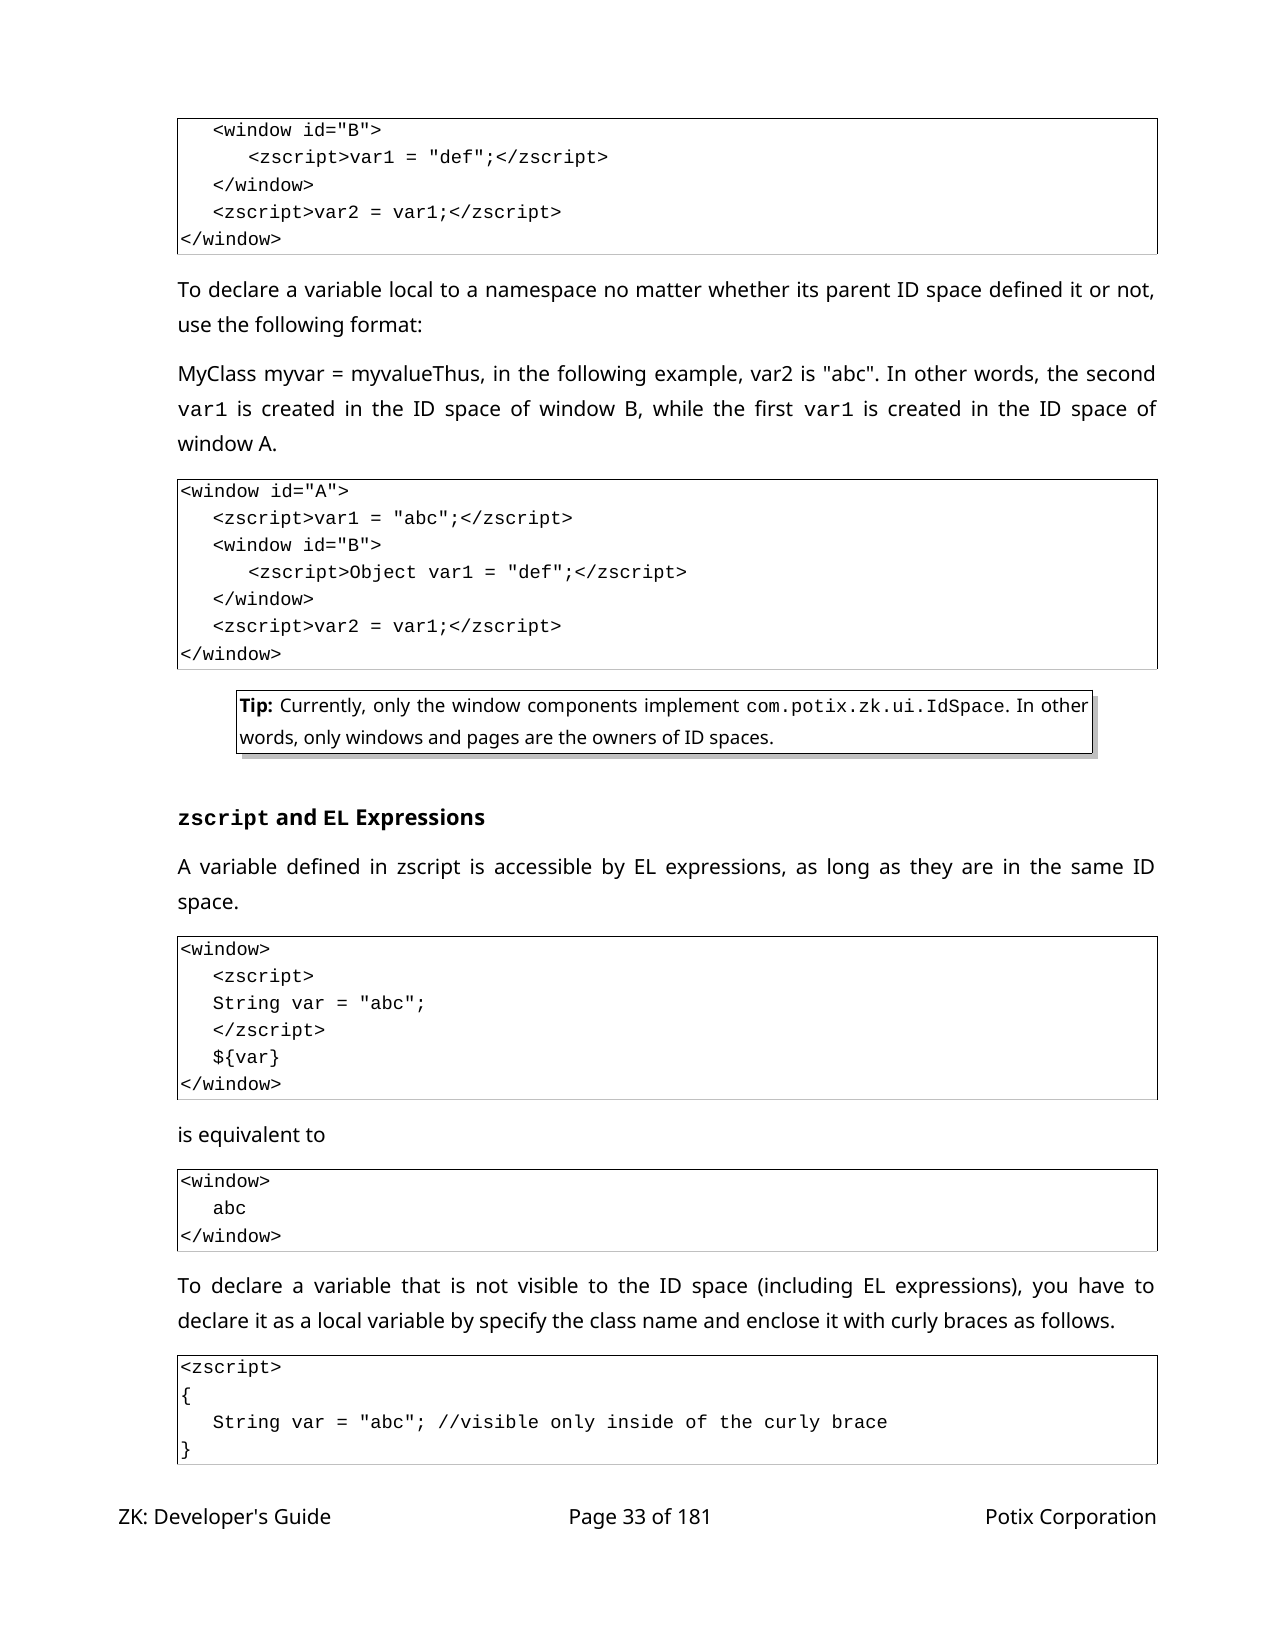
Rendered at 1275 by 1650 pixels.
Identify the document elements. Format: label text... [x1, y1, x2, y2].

text <window id="A"> [178, 480, 1157, 503]
text <zscript>var1 = "def";</zscript> [178, 145, 1157, 169]
text </zscript> [178, 1018, 1157, 1042]
text <zscript>var1 = "abc";</zscript> [178, 506, 1157, 530]
text </window> [178, 172, 1157, 197]
text <zscript>var2 = var1;</zscript> [178, 200, 1157, 224]
text MyClass myvar = myvalueThus, in the following example, var2 is "abc". In other words, the second var1 is created in the ID space of window B, while the first var1 is created in the ID space of window A. [177, 359, 1157, 458]
text To declare a variable local to a namespace no matter whether its parent ID space defined it or not, use the following format: [177, 275, 1157, 338]
text A variable defined in zscript is accessible by EL expressions, as long as they are in the same ID space. [177, 852, 1157, 916]
text <window id="B"> [178, 119, 1157, 142]
text </window> [178, 642, 1157, 669]
text { [178, 1383, 1157, 1407]
text <zscript> [178, 1356, 1157, 1380]
subtitle zscript and EL Expressions [177, 802, 1157, 832]
text String var = "abc"; [178, 991, 1157, 1015]
text Tip: Currently, only the window components implement com.potix.zk.ui.IdSpace. In other words, only windows and pages are the owners of ID spaces. [237, 691, 1092, 753]
text <window> [178, 937, 1157, 961]
text is equivalent to [177, 1120, 1157, 1148]
text To declare a variable that is not visible to the ID space (including EL expressions), you have to declare it as a local variable by specify the class name and enclose it with curly braces as follows. [177, 1271, 1157, 1335]
text </window> [178, 227, 1157, 254]
text <zscript>var2 = var1;</zscript> [178, 614, 1157, 639]
text </window> [178, 1072, 1157, 1099]
text </window> [178, 1223, 1157, 1251]
text abc [178, 1196, 1157, 1221]
text <zscript>Object var1 = "def";</zscript> [178, 560, 1157, 584]
text </window> [178, 587, 1157, 611]
text <zscript> [178, 963, 1157, 988]
text <window id="B"> [178, 533, 1157, 557]
text String var = "abc"; //visible only inside of the curly brace [178, 1410, 1157, 1434]
text } [178, 1437, 1157, 1464]
text ${var} [178, 1045, 1157, 1069]
text <window> [178, 1170, 1157, 1193]
